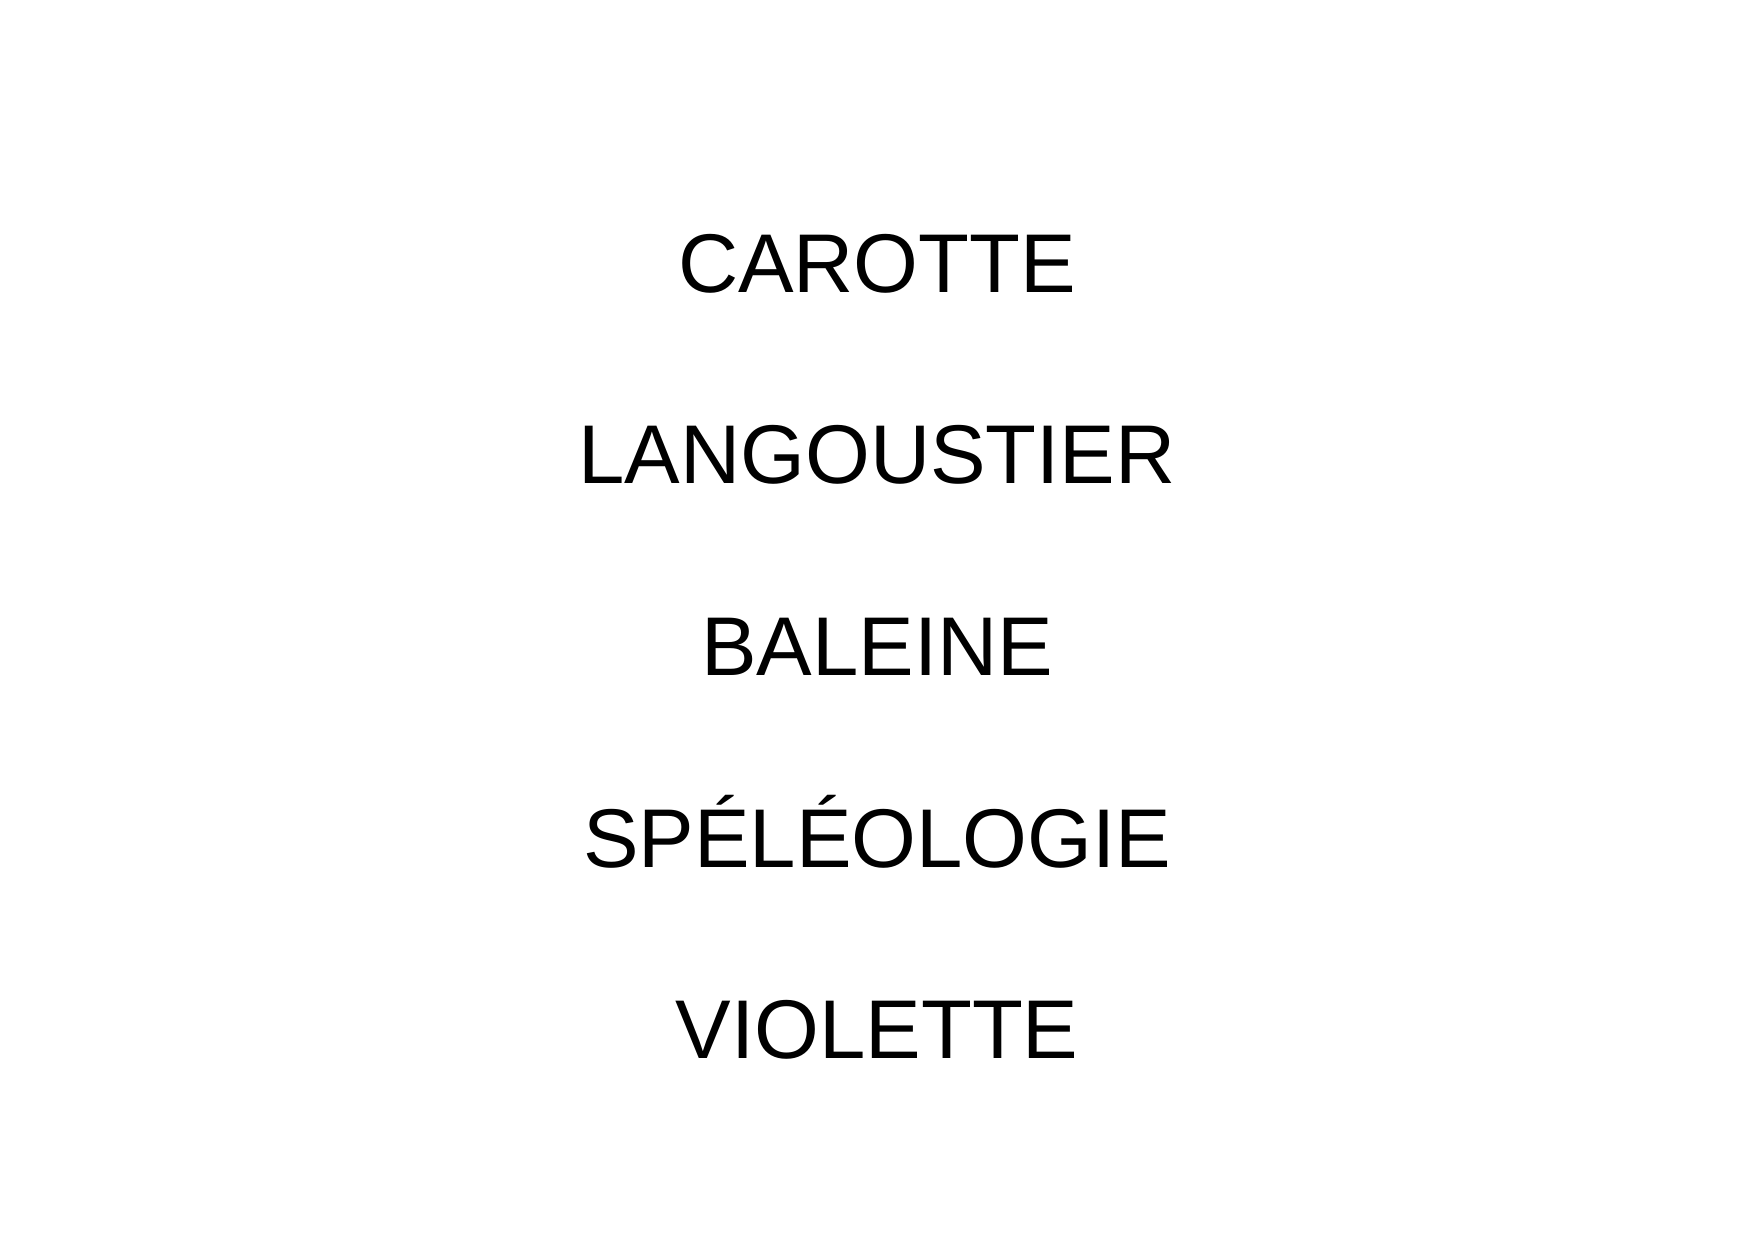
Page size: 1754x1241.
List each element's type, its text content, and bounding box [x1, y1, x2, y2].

text CAROTTE [118, 214, 1636, 310]
text SPÉLÉOLOGIE [118, 789, 1636, 885]
text VIOLETTE [118, 981, 1636, 1076]
text BALEINE [118, 597, 1636, 693]
text LANGOUSTIER [118, 406, 1636, 501]
